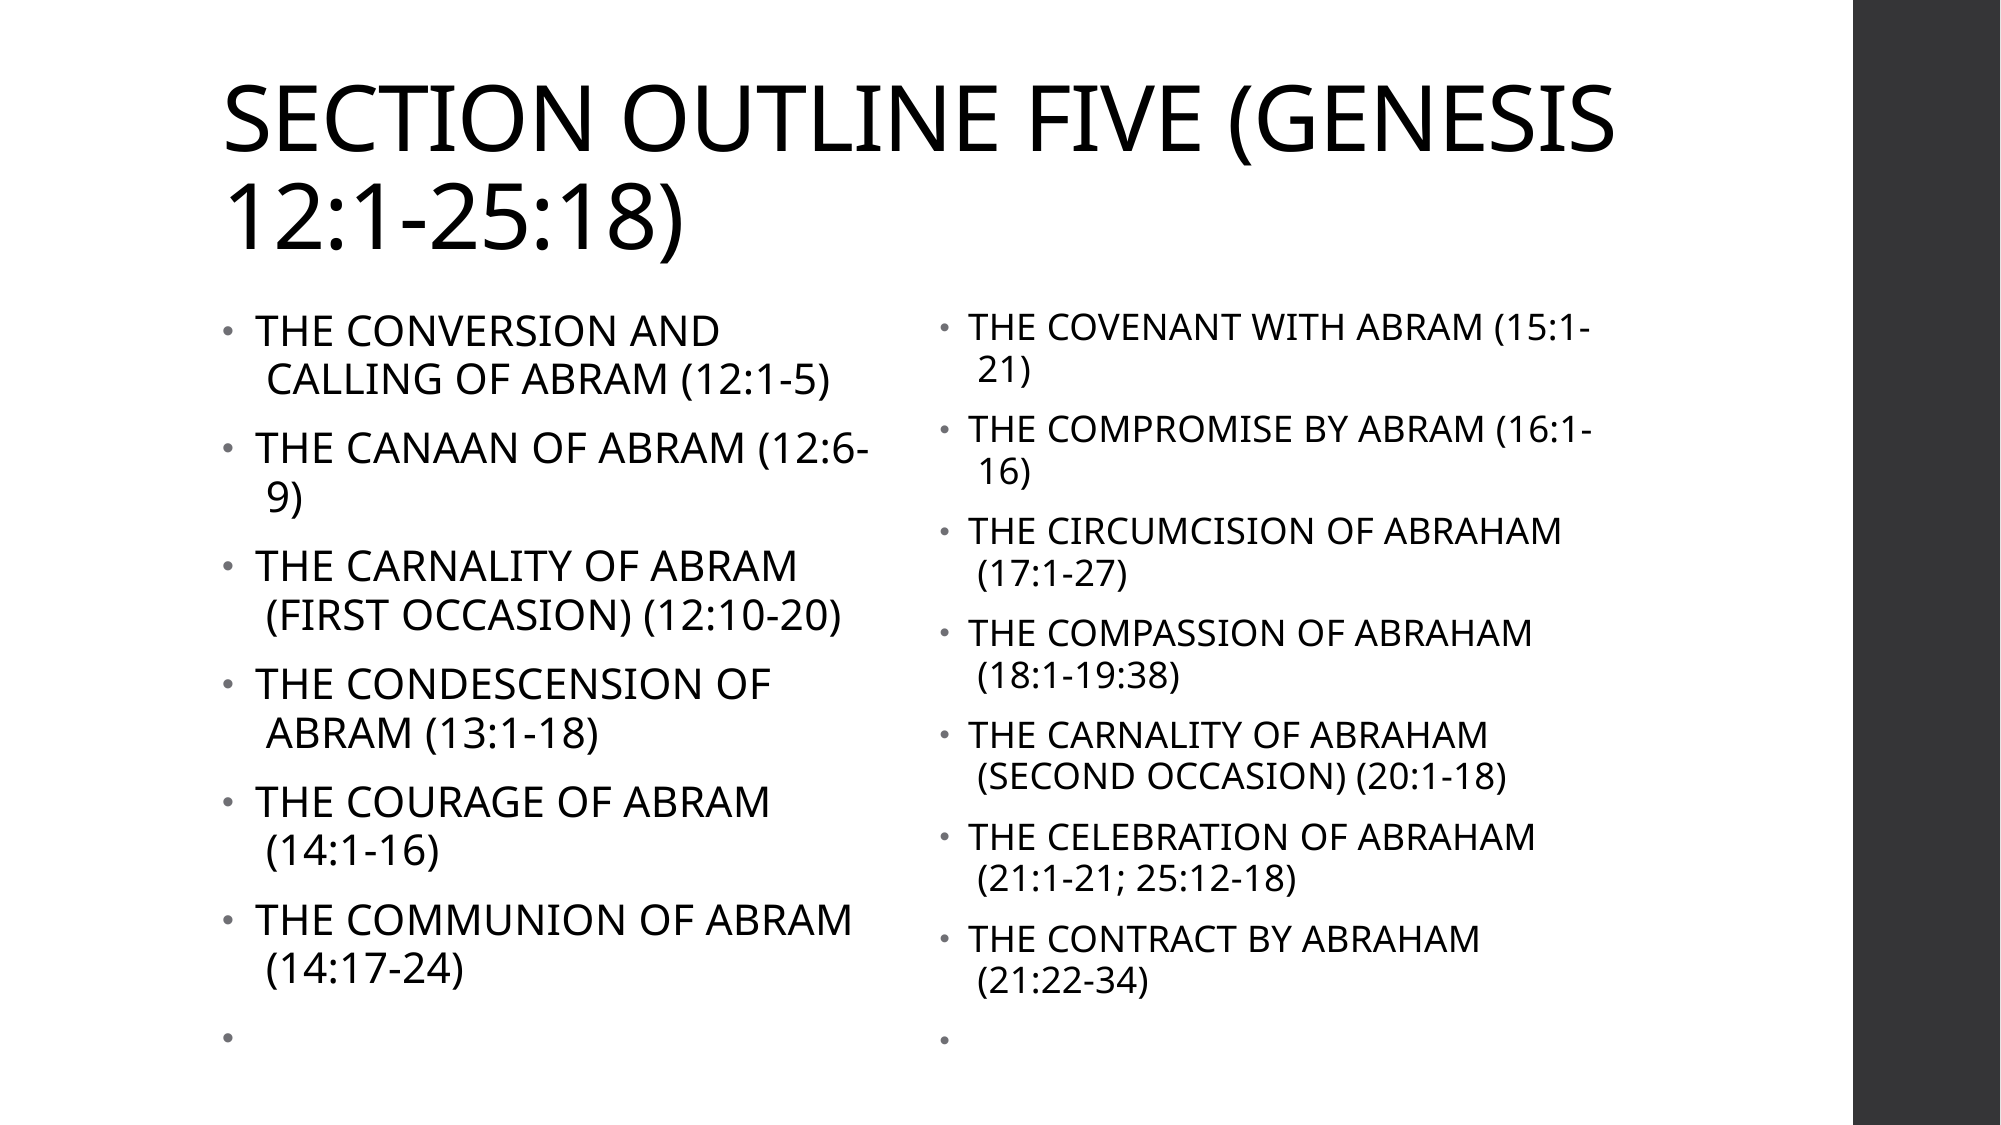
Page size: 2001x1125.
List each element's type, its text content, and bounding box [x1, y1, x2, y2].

list THE COVENANT WITH ABRAM (15:1-21) THE COMPROMISE BY ABRAM (16:1-16) THE CIRCUMCISION OF ABRAHAM (17:1-27) THE COMPASSION OF ABRAHAM (18:1-19:38) THE CARNALITY OF ABRAHAM (SECOND OCCASION) (20:1-18) THE CELEBRATION OF ABRAHAM (21:1-21; 25:12-18) THE CONTRACT BY ABRAHAM (21:22-34) [924, 299, 1617, 1014]
title SECTION OUTLINE FIVE (GENESIS 12:1-25:18) [206, 60, 1797, 278]
list THE CONVERSION AND CALLING OF ABRAM (12:1-5) THE CANAAN OF ABRAM (12:6-9) THE CARNALITY OF ABRAM (FIRST OCCASION) (12:10-20) THE CONDESCENSION OF ABRAM (13:1-18) THE COURAGE OF ABRAM (14:1-16) THE COMMUNION OF ABRAM (14:17-24) [207, 299, 900, 1014]
